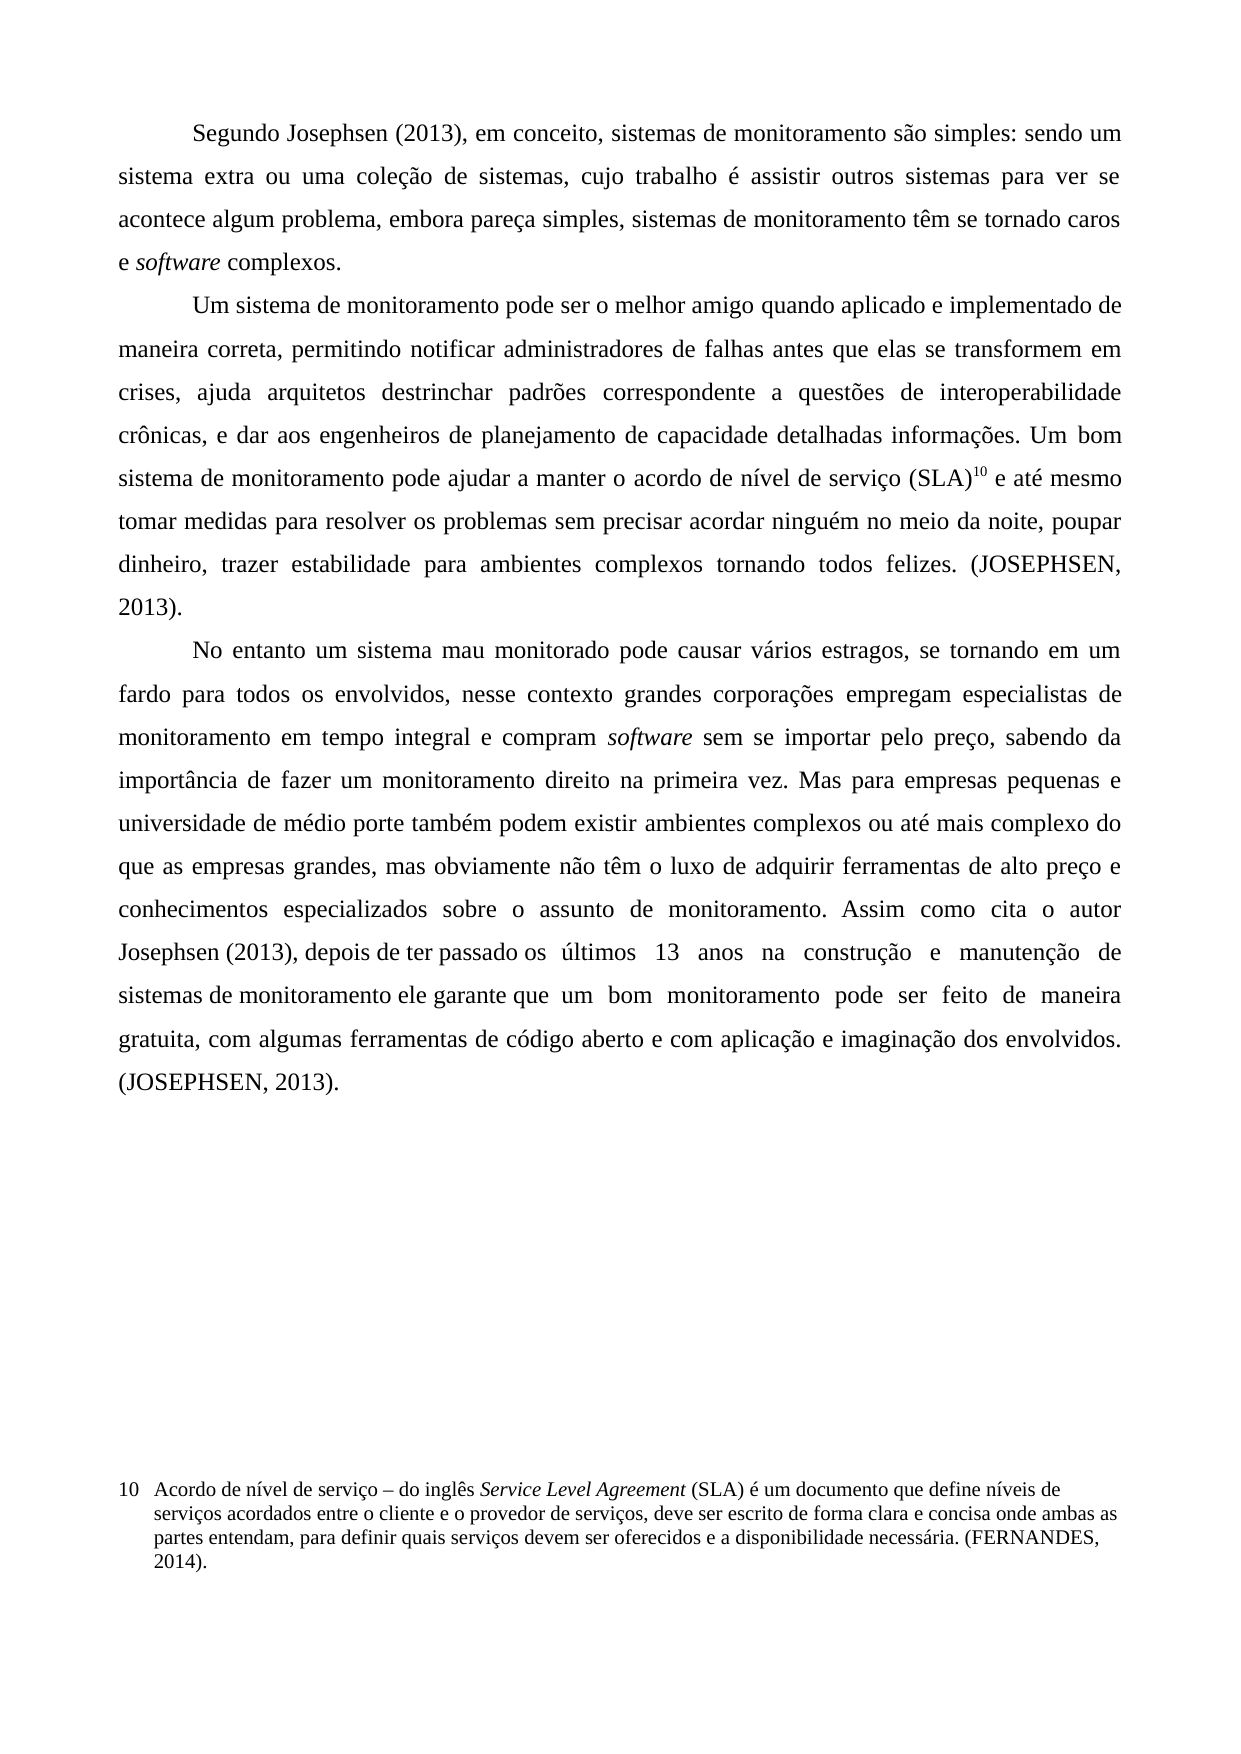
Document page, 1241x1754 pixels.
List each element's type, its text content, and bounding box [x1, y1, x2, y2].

text Segundo Josephsen (2013), em conceito, sistemas de monitoramento são simples: sendo um sistema extra ou uma coleção de sistemas, cujo trabalho é assistir outros sistemas para ver se acontece algum problema, embora pareça simples, sistemas de monitoramento têm se tornado caros e software complexos. [118, 118, 1122, 276]
text Um sistema de monitoramento pode ser o melhor amigo quando aplicado e implementado de maneira correta, permitindo notificar administradores de falhas antes que elas se transformem em crises, ajuda arquitetos destrinchar padrões correspondente a questões de interoperabilidade crônicas, e dar aos engenheiros de planejamento de capacidade detalhadas informações. Um bom sistema de monitoramento pode ajudar a manter o acordo de nível de serviço (SLA) e até mesmo tomar medidas para resolver os problemas sem precisar acordar ninguém no meio da noite, poupar dinheiro, trazer estabilidade para ambientes complexos tornando todos felizes. (JOSEPHSEN, 2013). [118, 291, 1122, 621]
text No entanto um sistema mau monitorado pode causar vários estragos, se tornando em um fardo para todos os envolvidos, nesse contexto grandes corporações empregam especialistas de monitoramento em tempo integral e compram software sem se importar pelo preço, sabendo da importância de fazer um monitoramento direito na primeira vez. Mas para empresas pequenas e universidade de médio porte também podem existir ambientes complexos ou até mais complexo do que as empresas grandes, mas obviamente não têm o luxo de adquirir ferramentas de alto preço e conhecimentos especializados sobre o assunto de monitoramento. Assim como cita o autor Josephsen (2013), depois de ter passado os últimos 13 anos na construção e manutenção de sistemas de monitoramento ele garante que um bom monitoramento pode ser feito de maneira gratuita, com algumas ferramentas de código aberto e com aplicação e imaginação dos envolvidos. (JOSEPHSEN, 2013). [118, 636, 1122, 1096]
text Acordo de nível de serviço – do inglês Service Level Agreement (SLA) é um documento que define níveis de serviços acordados entre o cliente e o provedor de serviços, deve ser escrito de forma clara e concisa onde ambas as partes entendam, para definir quais serviços devem ser oferecidos e a disponibilidade necessária. (FERNANDES, 2014). [118, 1477, 1122, 1573]
